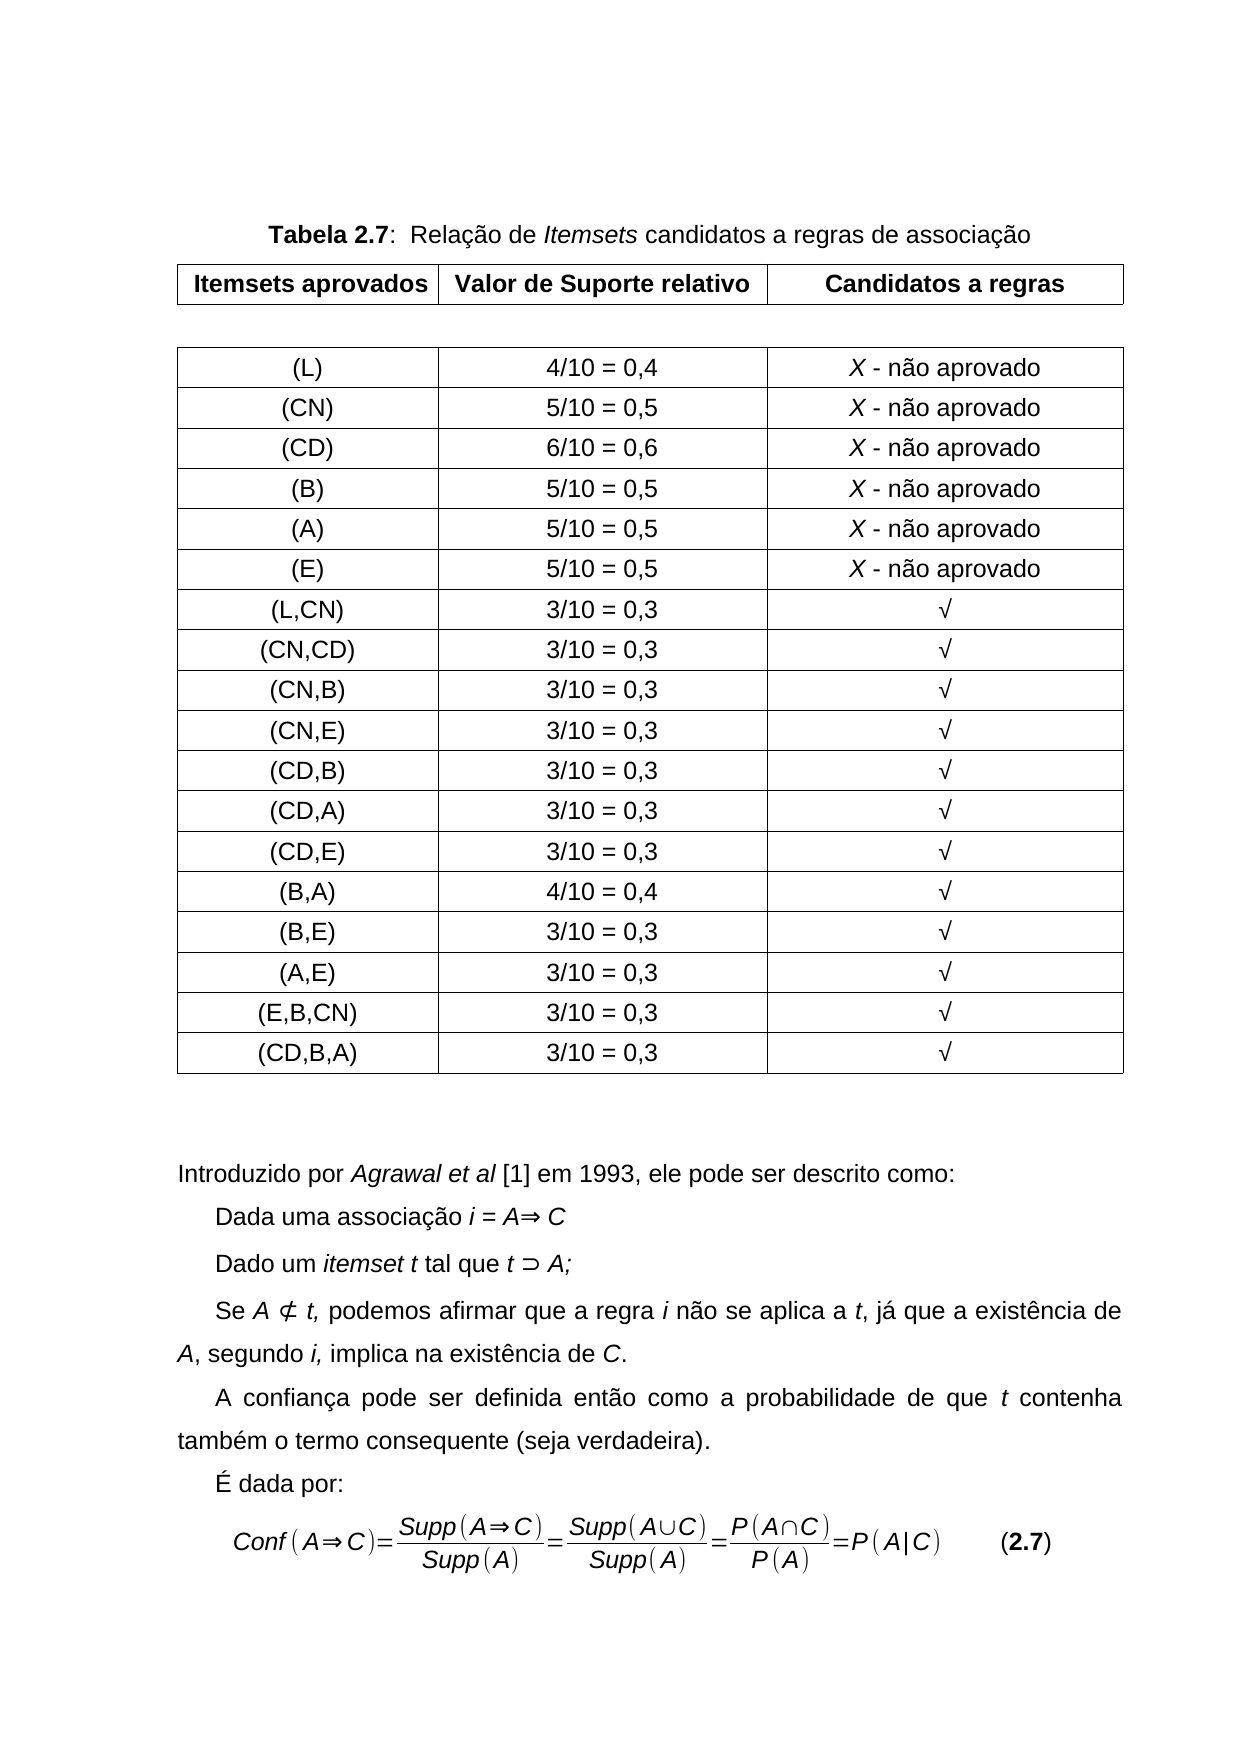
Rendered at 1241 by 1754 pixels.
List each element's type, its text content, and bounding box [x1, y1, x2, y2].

table_cell 6/10 = 0,6 [439, 429, 767, 468]
table_cell √ [768, 993, 1123, 1032]
table_cell (B,E) [178, 912, 438, 952]
table_cell 5/10 = 0,5 [439, 550, 767, 589]
table_cell (CD,A) [178, 791, 438, 831]
table_cell 3/10 = 0,3 [439, 912, 767, 952]
table_cell (CD,E) [178, 832, 438, 871]
table_cell 3/10 = 0,3 [439, 630, 767, 669]
table_cell √ [768, 953, 1123, 992]
table_cell √ [768, 1033, 1123, 1073]
table_cell 3/10 = 0,3 [439, 993, 767, 1032]
table_cell √ [768, 671, 1123, 710]
table_cell √ [768, 590, 1123, 629]
text É dada por: [177, 1469, 1122, 1497]
table_cell 3/10 = 0,3 [439, 751, 767, 790]
table_cell (CN,B) [178, 671, 438, 710]
table_cell 3/10 = 0,3 [439, 953, 767, 992]
table_cell 5/10 = 0,5 [439, 388, 767, 428]
text Dado um itemset t tal que t ⊃ A; [177, 1245, 1122, 1279]
table_cell √ [768, 791, 1123, 831]
table_cell 3/10 = 0,3 [439, 1033, 767, 1073]
text Introduzido por Agrawal et al [1] em 1993, ele pode ser descrito como: [177, 1159, 1122, 1188]
text A confiança pode ser definida então como a probabilidade de que t contenha também o termo consequente (seja verdadeira). [177, 1382, 1122, 1454]
text Se A ⊄ t, podemos afirmar que a regra i não se aplica a t, já que a existência de A, segundo i, implica na existência de C. [177, 1296, 1122, 1368]
table_cell 3/10 = 0,3 [439, 832, 767, 871]
table_cell 3/10 = 0,3 [439, 671, 767, 710]
table_cell X - não aprovado [768, 550, 1123, 589]
table_cell X - não aprovado [768, 509, 1123, 548]
text Dada uma associação i = A⇒ C [177, 1202, 1122, 1231]
table_cell (CD,B,A) [178, 1033, 438, 1073]
text (2.7) [177, 1512, 1122, 1575]
table_header Itemsets aprovados [178, 265, 438, 304]
table_cell 3/10 = 0,3 [439, 590, 767, 629]
table_cell (B) [178, 469, 438, 508]
table_cell 5/10 = 0,5 [439, 509, 767, 548]
table_cell 5/10 = 0,5 [439, 469, 767, 508]
table_cell (E) [178, 550, 438, 589]
table_cell (E,B,CN) [178, 993, 438, 1032]
table_cell X - não aprovado [768, 469, 1123, 508]
table_cell X - não aprovado [768, 429, 1123, 468]
table_cell (A,E) [178, 953, 438, 992]
table_cell (CD,B) [178, 751, 438, 790]
table_cell √ [768, 711, 1123, 750]
table_header (L) [178, 348, 438, 387]
table_cell (CN,CD) [178, 630, 438, 669]
table_cell √ [768, 912, 1123, 952]
text Tabela 2.7: Relação de Itemsets candidatos a regras de associação [177, 220, 1122, 249]
table_cell (B,A) [178, 872, 438, 911]
table_cell √ [768, 872, 1123, 911]
table_header X - não aprovado [768, 348, 1123, 387]
table_cell (CD) [178, 429, 438, 468]
table_header 4/10 = 0,4 [439, 348, 767, 387]
table_cell (L,CN) [178, 590, 438, 629]
table_header Candidatos a regras [768, 265, 1123, 304]
table_cell (A) [178, 509, 438, 548]
table_cell 4/10 = 0,4 [439, 872, 767, 911]
table_cell 3/10 = 0,3 [439, 791, 767, 831]
table_cell (CN,E) [178, 711, 438, 750]
table_cell √ [768, 832, 1123, 871]
table_cell √ [768, 630, 1123, 669]
table_cell 3/10 = 0,3 [439, 711, 767, 750]
table_header Valor de Suporte relativo [439, 265, 767, 304]
table_cell X - não aprovado [768, 388, 1123, 428]
table_cell (CN) [178, 388, 438, 428]
table_cell √ [768, 751, 1123, 790]
